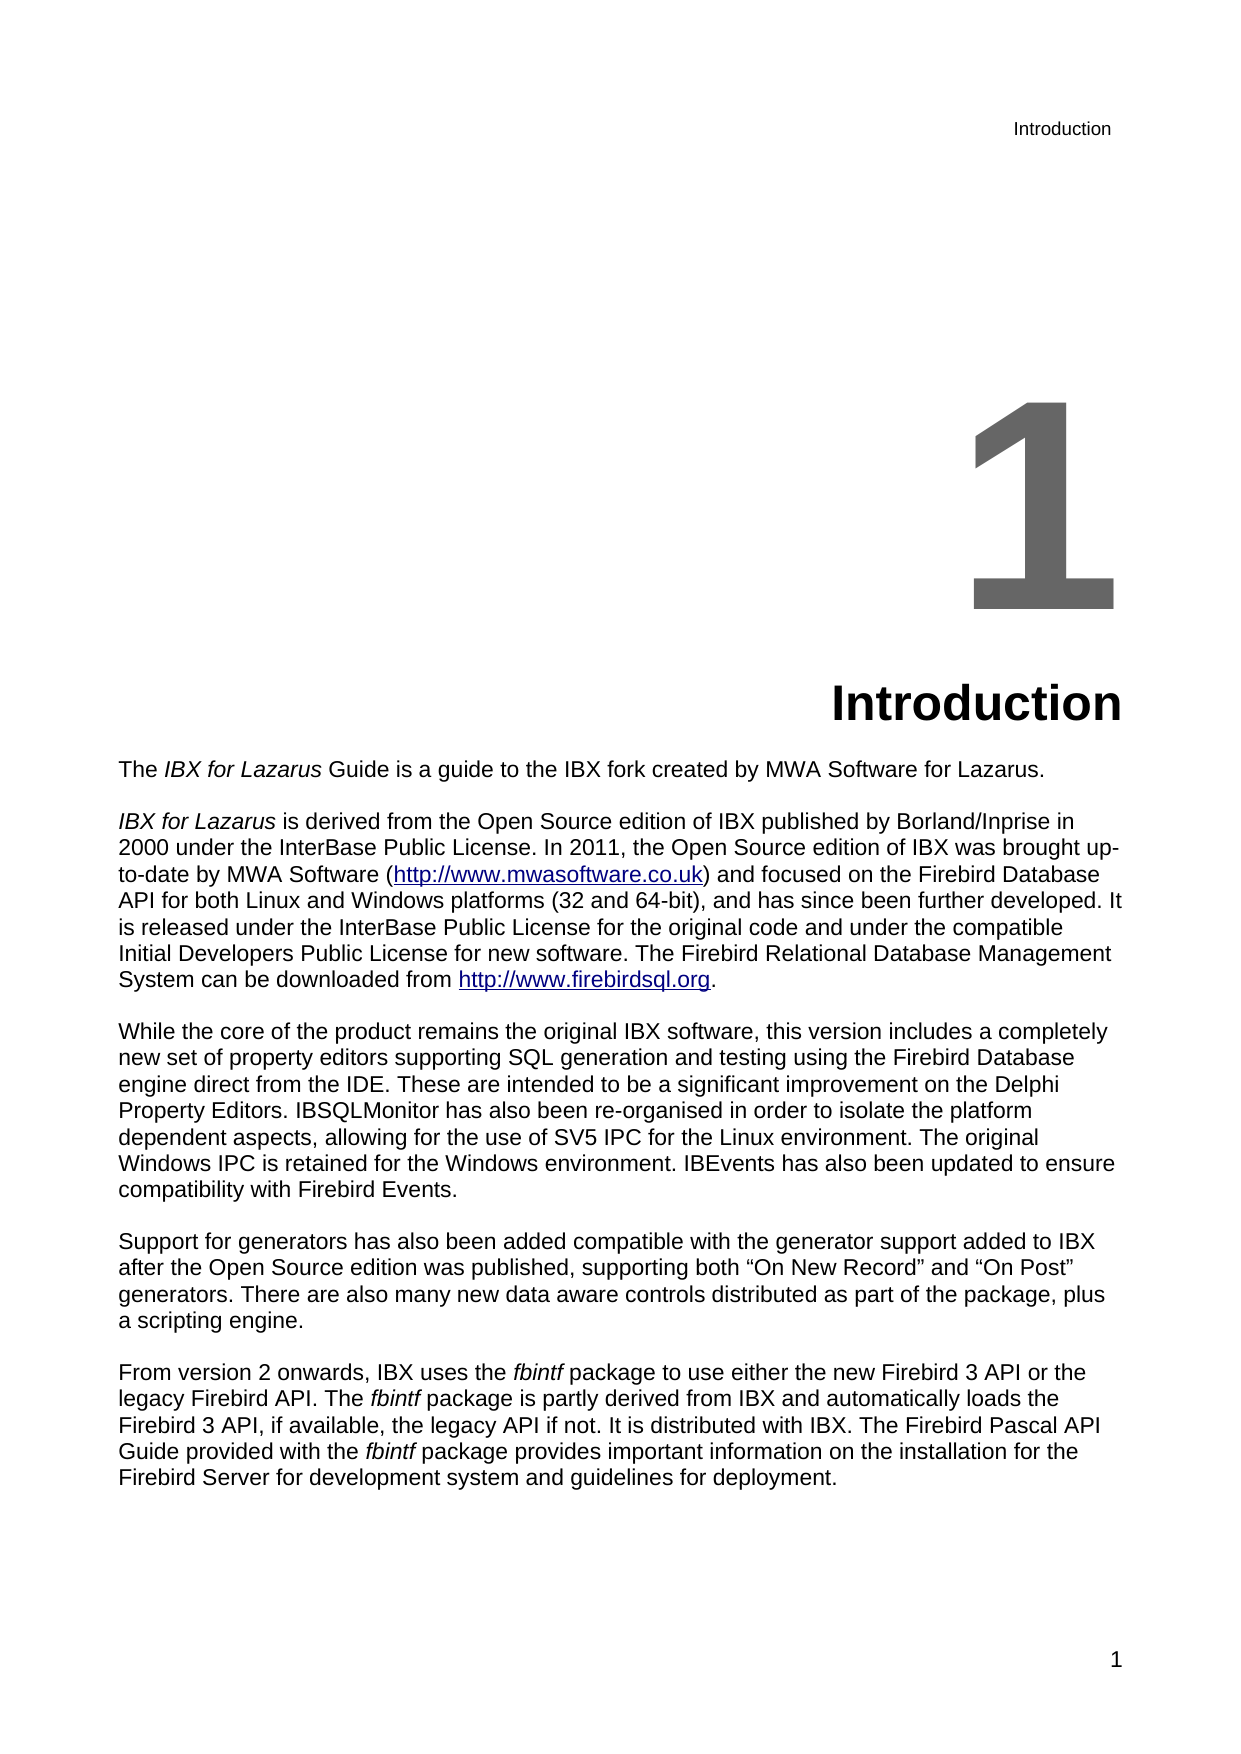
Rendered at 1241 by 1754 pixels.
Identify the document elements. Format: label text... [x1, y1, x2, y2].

text Support for generators has also been added compatible with the generator support added to IBX after the Open Source edition was published, supporting both “On New Record” and “On Post” generators. There are also many new data aware controls distributed as part of the package, plus a scripting engine. [118, 1228, 1122, 1333]
subtitle Introduction [81, 328, 1122, 731]
text From version 2 onwards, IBX uses the fbintf package to use either the new Firebird 3 API or the legacy Firebird API. The fbintf package is partly derived from IBX and automatically loads the Firebird 3 API, if available, the legacy API if not. It is distributed with IBX. The Firebird Pascal API Guide provided with the fbintf package provides important information on the installation for the Firebird Server for development system and guidelines for deployment. [118, 1359, 1122, 1491]
text The IBX for Lazarus Guide is a guide to the IBX fork created by MWA Software for Lazarus. [118, 756, 1122, 782]
text While the core of the product remains the original IBX software, this version includes a completely new set of property editors supporting SQL generation and testing using the Firebird Database engine direct from the IDE. These are intended to be a significant improvement on the Delphi Property Editors. IBSQLMonitor has also been re-organised in order to isolate the platform dependent aspects, allowing for the use of SV5 IPC for the Linux environment. The original Windows IPC is retained for the Windows environment. IBEvents has also been updated to ensure compatibility with Firebird Events. [118, 1018, 1122, 1202]
text IBX for Lazarus is derived from the Open Source edition of IBX published by Borland/Inprise in 2000 under the InterBase Public License. In 2011, the Open Source edition of IBX was brought up-to-date by MWA Software (http://www.mwasoftware.co.uk) and focused on the Firebird Database API for both Linux and Windows platforms (32 and 64-bit), and has since been further developed. It is released under the InterBase Public License for the original code and under the compatible Initial Developers Public License for new software. The Firebird Relational Database Management System can be downloaded from http://www.firebirdsql.org. [118, 808, 1122, 992]
